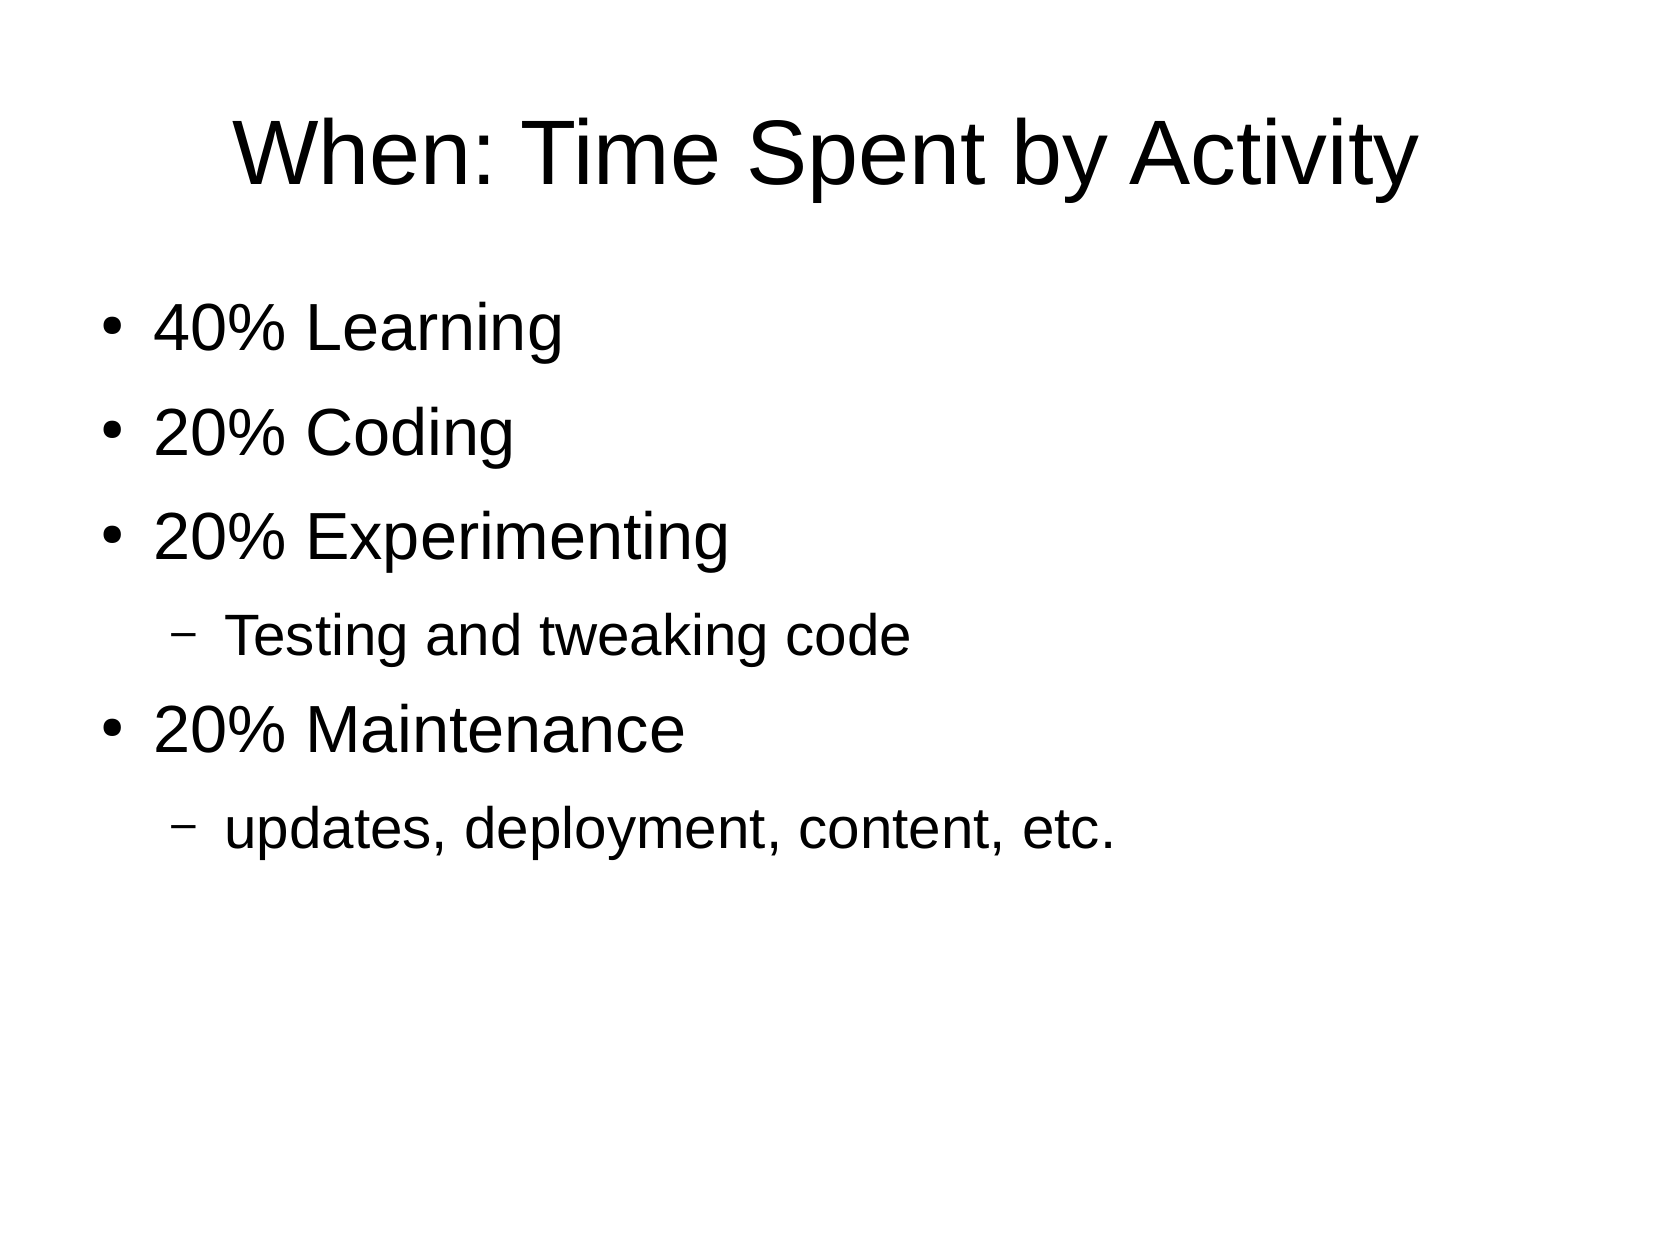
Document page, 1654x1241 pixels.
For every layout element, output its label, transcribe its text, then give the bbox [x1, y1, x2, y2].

list 40% Learning 20% Coding 20% Experimenting Testing and tweaking code 20% Maintenance updates, deployment, content, etc. [82, 290, 1571, 1010]
title When: Time Spent by Activity [82, 49, 1571, 257]
